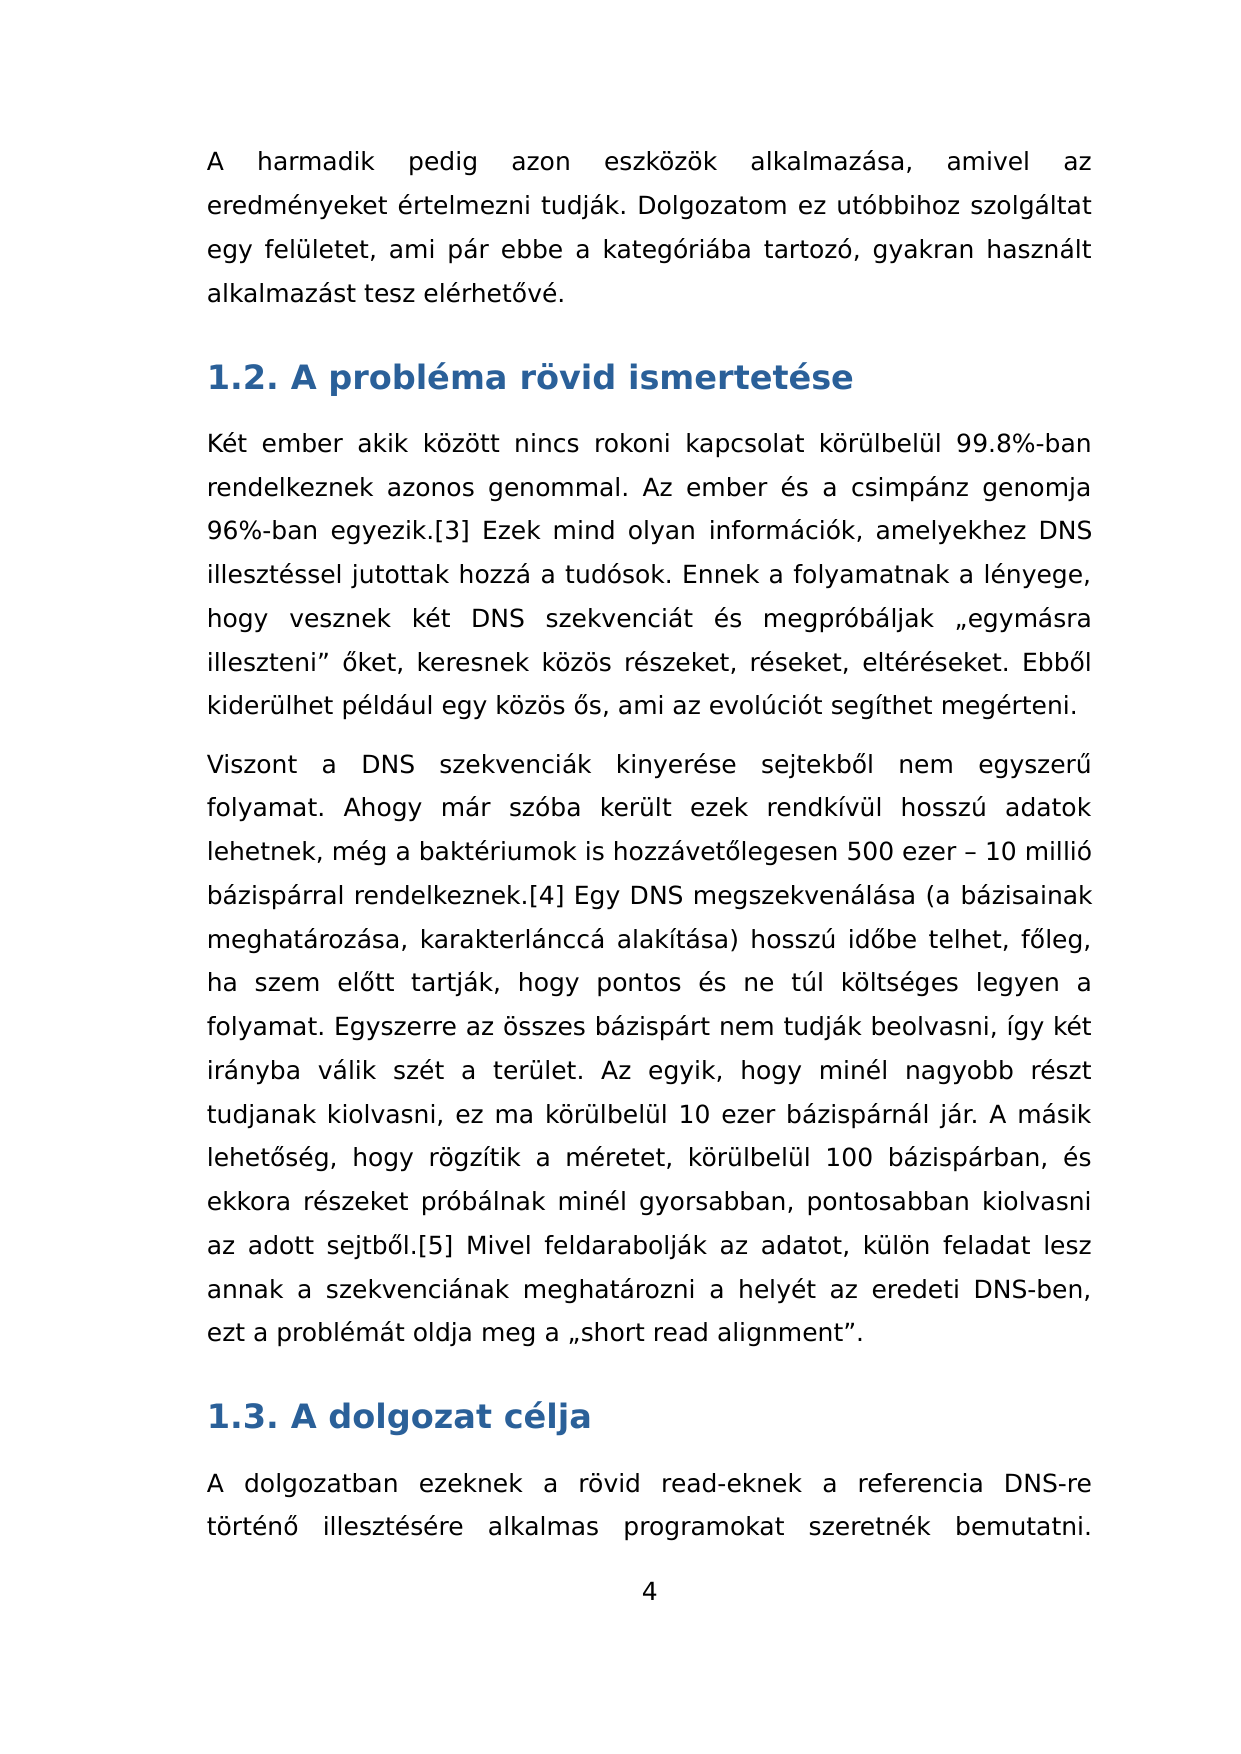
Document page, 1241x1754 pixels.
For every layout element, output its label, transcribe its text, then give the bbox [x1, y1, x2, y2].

text A harmadik pedig azon eszközök alkalmazása, amivel az eredményeket értelmezni tudják. Dolgozatom ez utóbbihoz szolgáltat egy felületet, ami pár ebbe a kategóriába tartozó, gyakran használt alkalmazást tesz elérhetővé. [207, 148, 1093, 308]
text Két ember akik között nincs rokoni kapcsolat körülbelül 99.8%-ban rendelkeznek azonos genommal. Az ember és a csimpánz genomja 96%-ban egyezik.[3] Ezek mind olyan információk, amelyekhez DNS illesztéssel jutottak hozzá a tudósok. Ennek a folyamatnak a lényege, hogy vesznek két DNS szekvenciát és megpróbáljak „egymásra illeszteni” őket, keresnek közös részeket, réseket, eltéréseket. Ebből kiderülhet például egy közös ős, ami az evolúciót segíthet megérteni. [207, 429, 1093, 721]
text A dolgozatban ezeknek a rövid read-eknek a referencia DNS-re történő illesztésére alkalmas programokat szeretnék bemutatni. [207, 1469, 1093, 1542]
subtitle A probléma rövid ismertetése [207, 358, 1093, 397]
text Viszont a DNS szekvenciák kinyerése sejtekből nem egyszerű folyamat. Ahogy már szóba került ezek rendkívül hosszú adatok lehetnek, még a baktériumok is hozzávetőlegesen 500 ezer – 10 millió bázispárral rendelkeznek.[4] Egy DNS megszekvenálása (a bázisainak meghatározása, karakterlánccá alakítása) hosszú időbe telhet, főleg, ha szem előtt tartják, hogy pontos és ne túl költséges legyen a folyamat. Egyszerre az összes bázispárt nem tudják beolvasni, így két irányba válik szét a terület. Az egyik, hogy minél nagyobb részt tudjanak kiolvasni, ez ma körülbelül 10 ezer bázispárnál jár. A másik lehetőség, hogy rögzítik a méretet, körülbelül 100 bázispárban, és ekkora részeket próbálnak minél gyorsabban, pontosabban kiolvasni az adott sejtből.[5] Mivel feldarabolják az adatot, külön feladat lesz annak a szekvenciának meghatározni a helyét az eredeti DNS-ben, ezt a problémát oldja meg a „short read alignment”. [207, 750, 1093, 1348]
subtitle A dolgozat célja [207, 1398, 1093, 1437]
